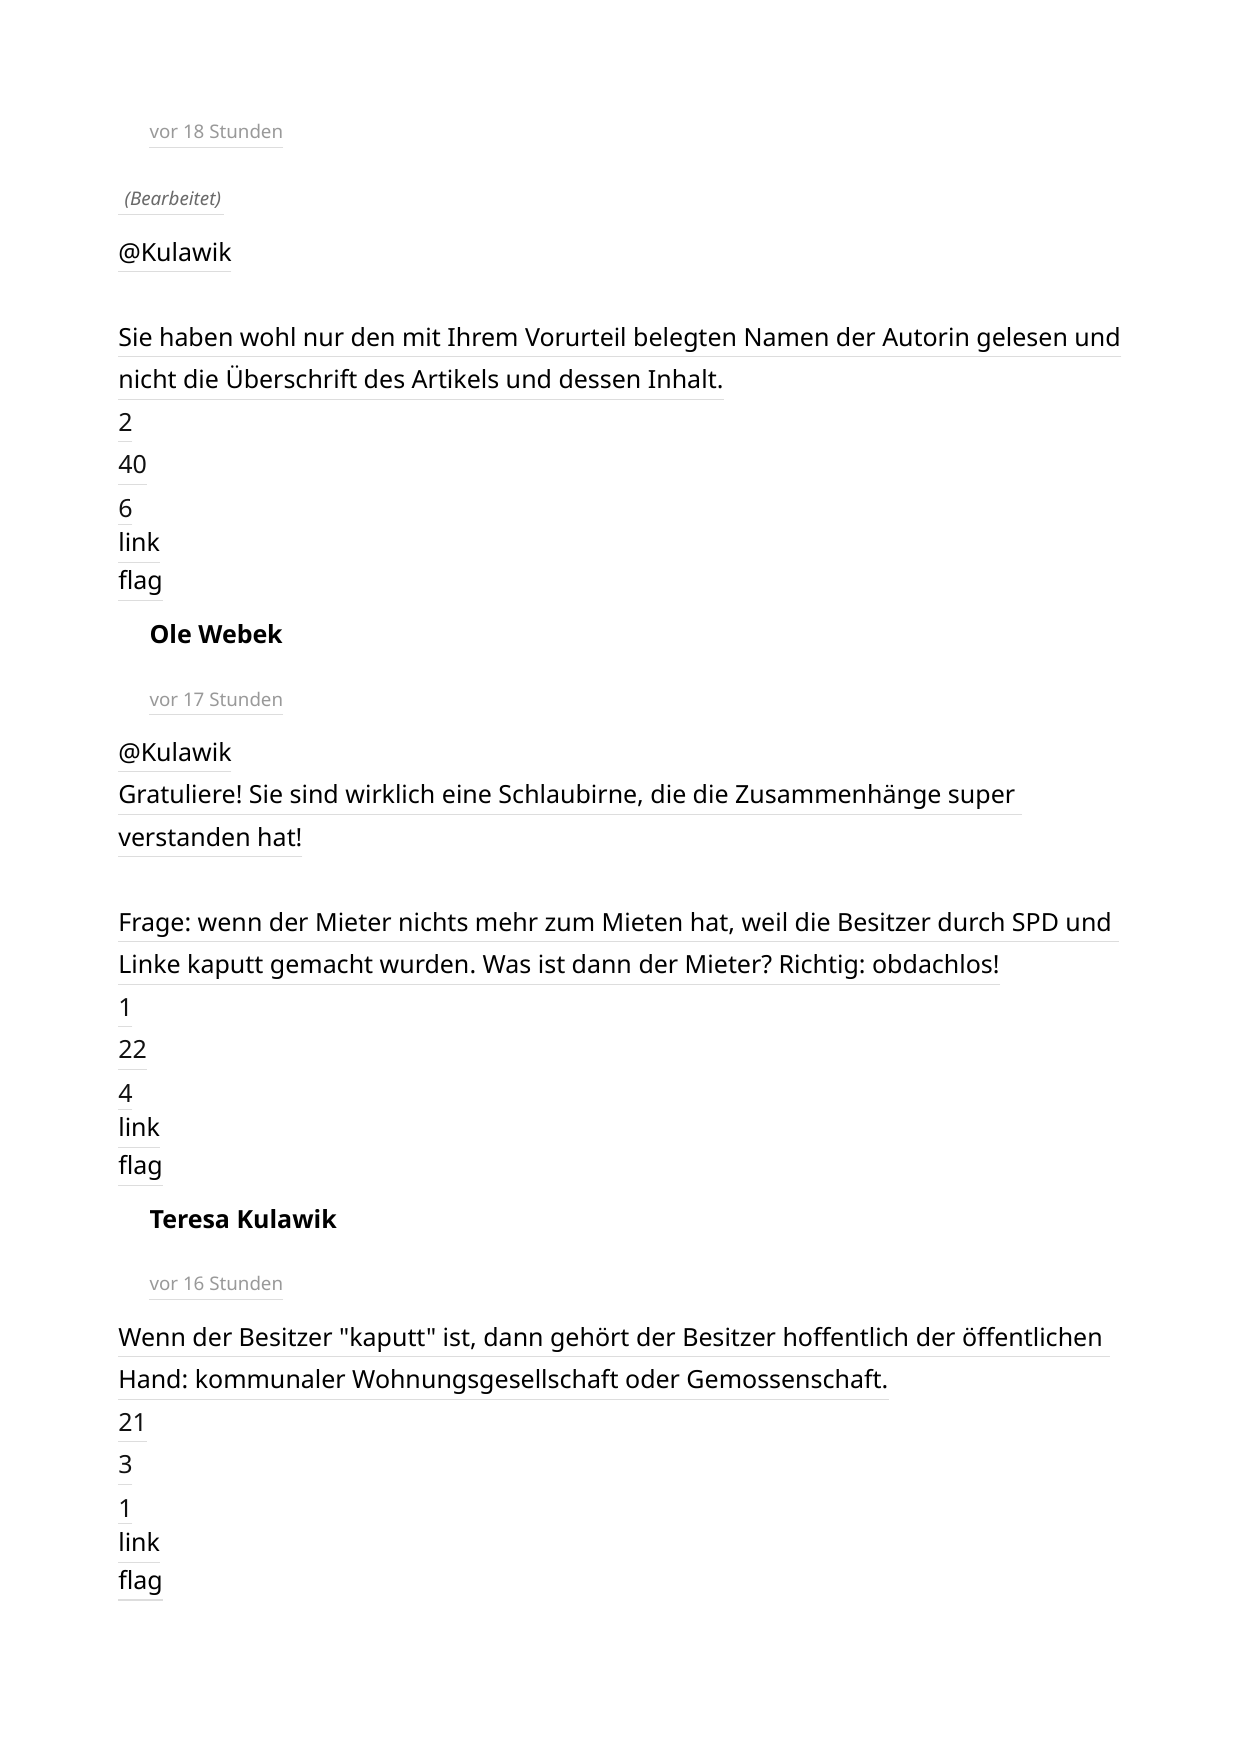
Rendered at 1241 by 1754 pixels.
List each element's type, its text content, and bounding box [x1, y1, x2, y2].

text 40 [118, 447, 1122, 485]
text 6 [118, 489, 1122, 525]
text flag [118, 1563, 1122, 1601]
text link [118, 525, 1122, 563]
text 1 [118, 1489, 1122, 1524]
text Ole Webek [149, 616, 1122, 651]
text 22 [118, 1032, 1122, 1070]
text Wenn der Besitzer "kaputt" ist, dann gehört der Besitzer hoffentlich der öffentlichen Hand: kommunaler Wohnungsgesellschaft oder Gemossenschaft. [118, 1319, 1122, 1400]
text 2 [118, 404, 1122, 442]
text vor 17 Stunden [149, 686, 1117, 715]
text (Bearbeitet) [118, 182, 1122, 215]
text nicht die Überschrift des Artikels und dessen Inhalt. [118, 357, 1122, 400]
text vor 16 Stunden [149, 1271, 1117, 1300]
text flag [118, 563, 1122, 601]
text Teresa Kulawik [149, 1201, 1122, 1235]
text @Kulawik Gratuliere! Sie sind wirklich eine Schlaubirne, die die Zusammenhänge super verstanden hat! Frage: wenn der Mieter nichts mehr zum Mieten hat, weil die Besitzer durch SPD und Linke kaputt gemacht wurden. Was ist dann der Mieter? Richtig: obdachlos! [118, 734, 1122, 985]
text link [118, 1524, 1122, 1563]
text link [118, 1110, 1122, 1148]
text 1 [118, 989, 1122, 1027]
text vor 18 Stunden [149, 118, 1117, 148]
text 3 [118, 1447, 1122, 1485]
text @Kulawik Sie haben wohl nur den mit Ihrem Vorurteil belegten Namen der Autorin gelesen und [118, 234, 1122, 356]
text flag [118, 1148, 1122, 1186]
text 4 [118, 1074, 1122, 1110]
text 21 [118, 1404, 1122, 1442]
